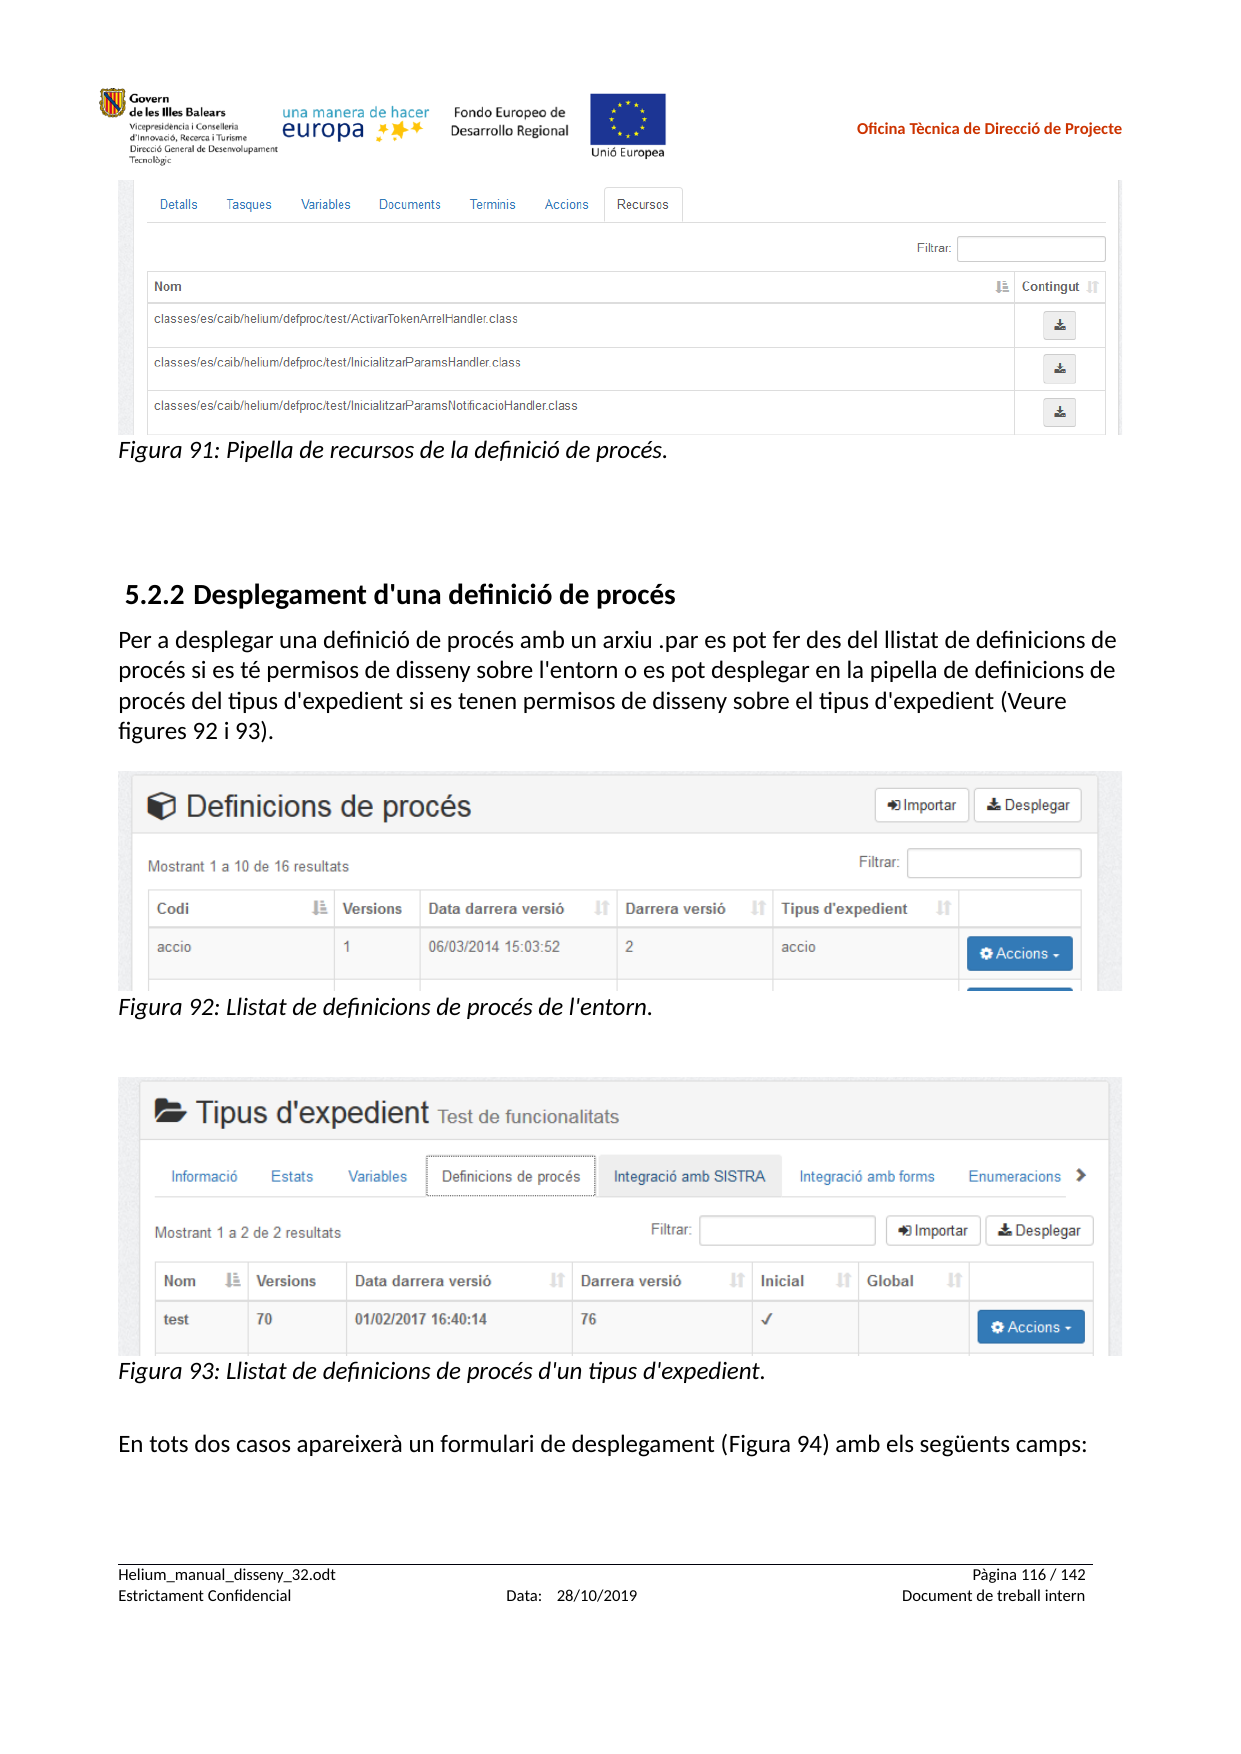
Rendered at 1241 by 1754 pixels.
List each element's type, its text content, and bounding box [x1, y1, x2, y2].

picture [118, 771, 1123, 991]
text Figura 92: Llistat de definicions de procés de l'entorn. [118, 991, 1122, 1022]
picture [99, 87, 668, 166]
picture [118, 1077, 1123, 1356]
text Figura 93: Llistat de definicions de procés d'un tipus d'expedient. [118, 1356, 1122, 1386]
text Per a desplegar una definició de procés amb un arxiu .par es pot fer des del llistat de definicions de procés si es té permisos de disseny sobre l'entorn o es pot desplegar en la pipella de definicions de procés del tipus d'expedient si es tenen permisos de disseny sobre el tipus d'expedient (Veure figures 92 i 93). [118, 624, 1122, 746]
picture [118, 180, 1123, 435]
text Figura 91: Pipella de recursos de la definició de procés. [118, 435, 1122, 465]
subtitle Desplegament d'una definició de procés [118, 576, 1122, 611]
text En tots dos casos apareixerà un formulari de desplegament (Figura 94) amb els següents camps: [118, 1429, 1122, 1459]
